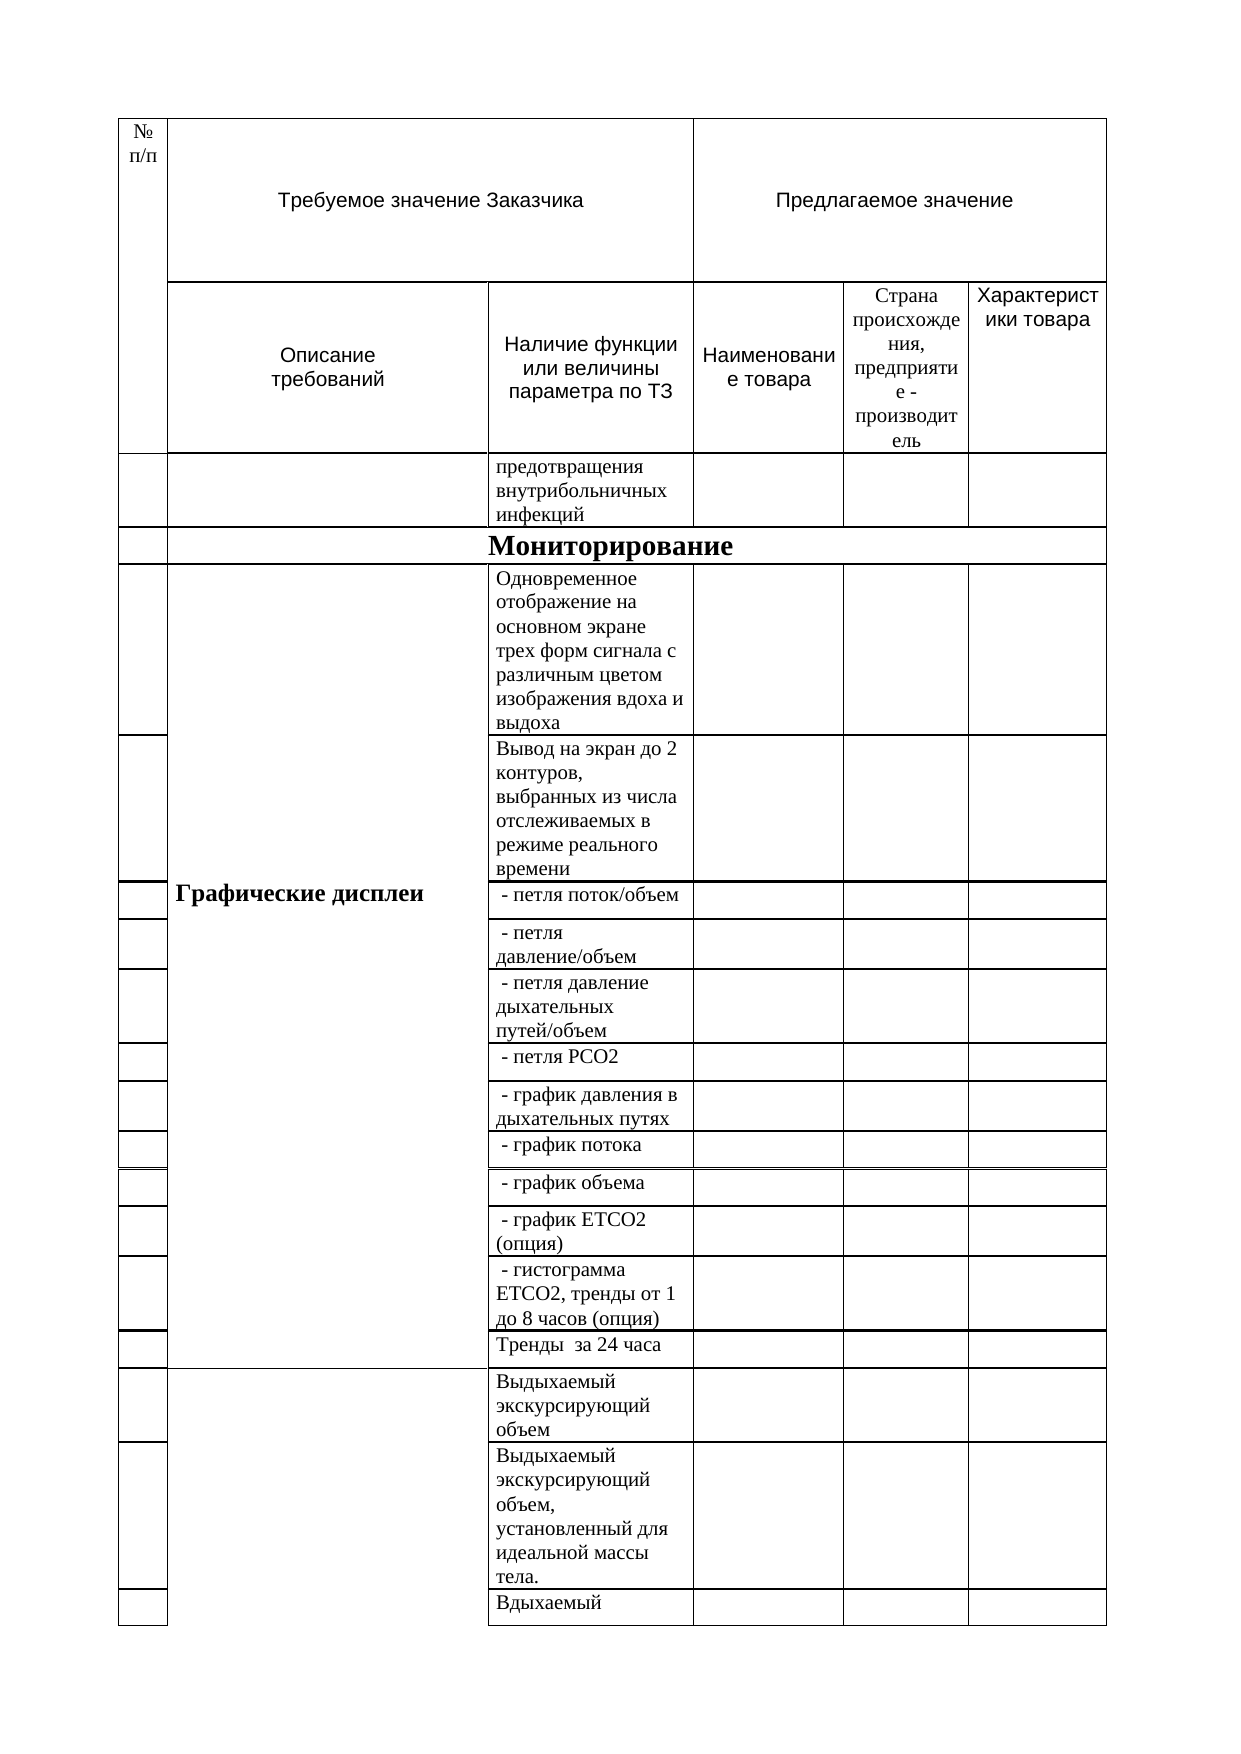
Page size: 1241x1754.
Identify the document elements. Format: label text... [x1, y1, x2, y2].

table_cell [694, 1132, 843, 1167]
table_cell [694, 1332, 843, 1367]
table_cell Одновременное отображение на основном экране трех форм сигнала с различным цветом изображения вдоха и выдоха [489, 565, 693, 734]
table_cell [969, 1082, 1106, 1130]
table_cell [694, 1443, 843, 1588]
table_cell [119, 1590, 167, 1625]
table_cell [168, 1369, 487, 1626]
table_cell [969, 1207, 1106, 1255]
table_cell [694, 920, 843, 968]
table_cell Наименование товара [694, 283, 843, 452]
table_cell [969, 1044, 1106, 1080]
table_cell [168, 454, 487, 526]
table_cell [694, 1257, 843, 1329]
table_cell [694, 883, 843, 918]
table_cell [844, 1132, 968, 1167]
table_cell [844, 1443, 968, 1588]
table_cell [119, 970, 167, 1042]
table_cell Вдыхаемый [489, 1590, 693, 1625]
table_cell [119, 1207, 167, 1255]
table_cell [969, 736, 1106, 880]
table_cell Страна происхождения, предприятие -производитель [844, 283, 968, 452]
table_cell [844, 565, 968, 734]
table_cell [969, 1590, 1106, 1625]
table_cell [969, 970, 1106, 1042]
table_cell [119, 1257, 167, 1329]
table_cell [694, 736, 843, 880]
table_cell - гистограмма ETCO2, тренды от 1 до 8 часов (опция) [489, 1257, 693, 1329]
table_cell [119, 920, 167, 968]
table_cell Выдыхаемый экскурсирующий объем [489, 1369, 693, 1441]
table_cell [119, 1170, 167, 1205]
table_cell [119, 1082, 167, 1130]
table_cell Мониторирование [168, 528, 1106, 563]
table_cell [119, 454, 167, 526]
table_cell Вывод на экран до 2 контуров, выбранных из числа отслеживаемых в режиме реального времени [489, 736, 693, 880]
table_cell предотвращения внутрибольничных инфекций [489, 454, 693, 526]
table_cell - график давления в дыхательных путях [489, 1082, 693, 1130]
table_cell [694, 1170, 843, 1205]
table_cell [844, 736, 968, 880]
table_cell [694, 565, 843, 734]
table_cell [694, 1590, 843, 1625]
table_cell - график потока [489, 1132, 693, 1167]
table_cell [969, 1170, 1106, 1205]
table_cell - петля PCO2 [489, 1044, 693, 1080]
table_cell [694, 1082, 843, 1130]
table_cell [844, 1590, 968, 1625]
table_cell [844, 1170, 968, 1205]
table_cell [844, 1332, 968, 1367]
table_cell [844, 1082, 968, 1130]
table_cell Тренды за 24 часа [489, 1332, 693, 1367]
table_cell [119, 883, 167, 918]
table_cell Графические дисплеи [168, 565, 487, 1368]
table_cell [694, 454, 843, 526]
table_cell [844, 1207, 968, 1255]
table_cell Характеристики товара [969, 283, 1106, 452]
table_cell [844, 1369, 968, 1441]
table_cell [969, 1132, 1106, 1167]
table_cell [694, 970, 843, 1042]
table_cell [844, 1257, 968, 1329]
table_cell [119, 1044, 167, 1080]
table_cell [119, 1332, 167, 1367]
table_cell [694, 1044, 843, 1080]
table_cell [844, 454, 968, 526]
table_cell [969, 1443, 1106, 1588]
table_cell [969, 920, 1106, 968]
table_cell - график ETCO2 (опция) [489, 1207, 693, 1255]
table_header № п/п [119, 119, 167, 453]
table_cell [969, 1332, 1106, 1367]
table_cell [119, 1132, 167, 1167]
table_cell Выдыхаемый экскурсирующий объем, установленный для идеальной массы тела. [489, 1443, 693, 1588]
table_cell Наличие функции или величины параметра по ТЗ [489, 283, 693, 452]
table_cell [969, 1257, 1106, 1329]
table_cell [969, 883, 1106, 918]
table_cell - петля поток/объем [489, 883, 693, 918]
table_cell [119, 1369, 167, 1441]
table_cell - петля давление/объем [489, 920, 693, 968]
table_cell - петля давление дыхательных путей/объем [489, 970, 693, 1042]
table_cell [694, 1207, 843, 1255]
table_header Требуемое значение Заказчика [168, 119, 693, 281]
table_cell [844, 1044, 968, 1080]
table_cell [694, 1369, 843, 1441]
table_cell Описание требований [168, 283, 487, 452]
table_cell - график объема [489, 1170, 693, 1205]
table_cell [844, 970, 968, 1042]
table_cell [119, 528, 167, 563]
table_cell [844, 920, 968, 968]
table_cell [119, 736, 167, 880]
table_cell [969, 565, 1106, 734]
table_cell [969, 454, 1106, 526]
table_cell [844, 883, 968, 918]
table_cell [119, 1443, 167, 1588]
table_cell [119, 565, 167, 734]
table_cell [969, 1369, 1106, 1441]
table_header Предлагаемое значение [694, 119, 1106, 281]
